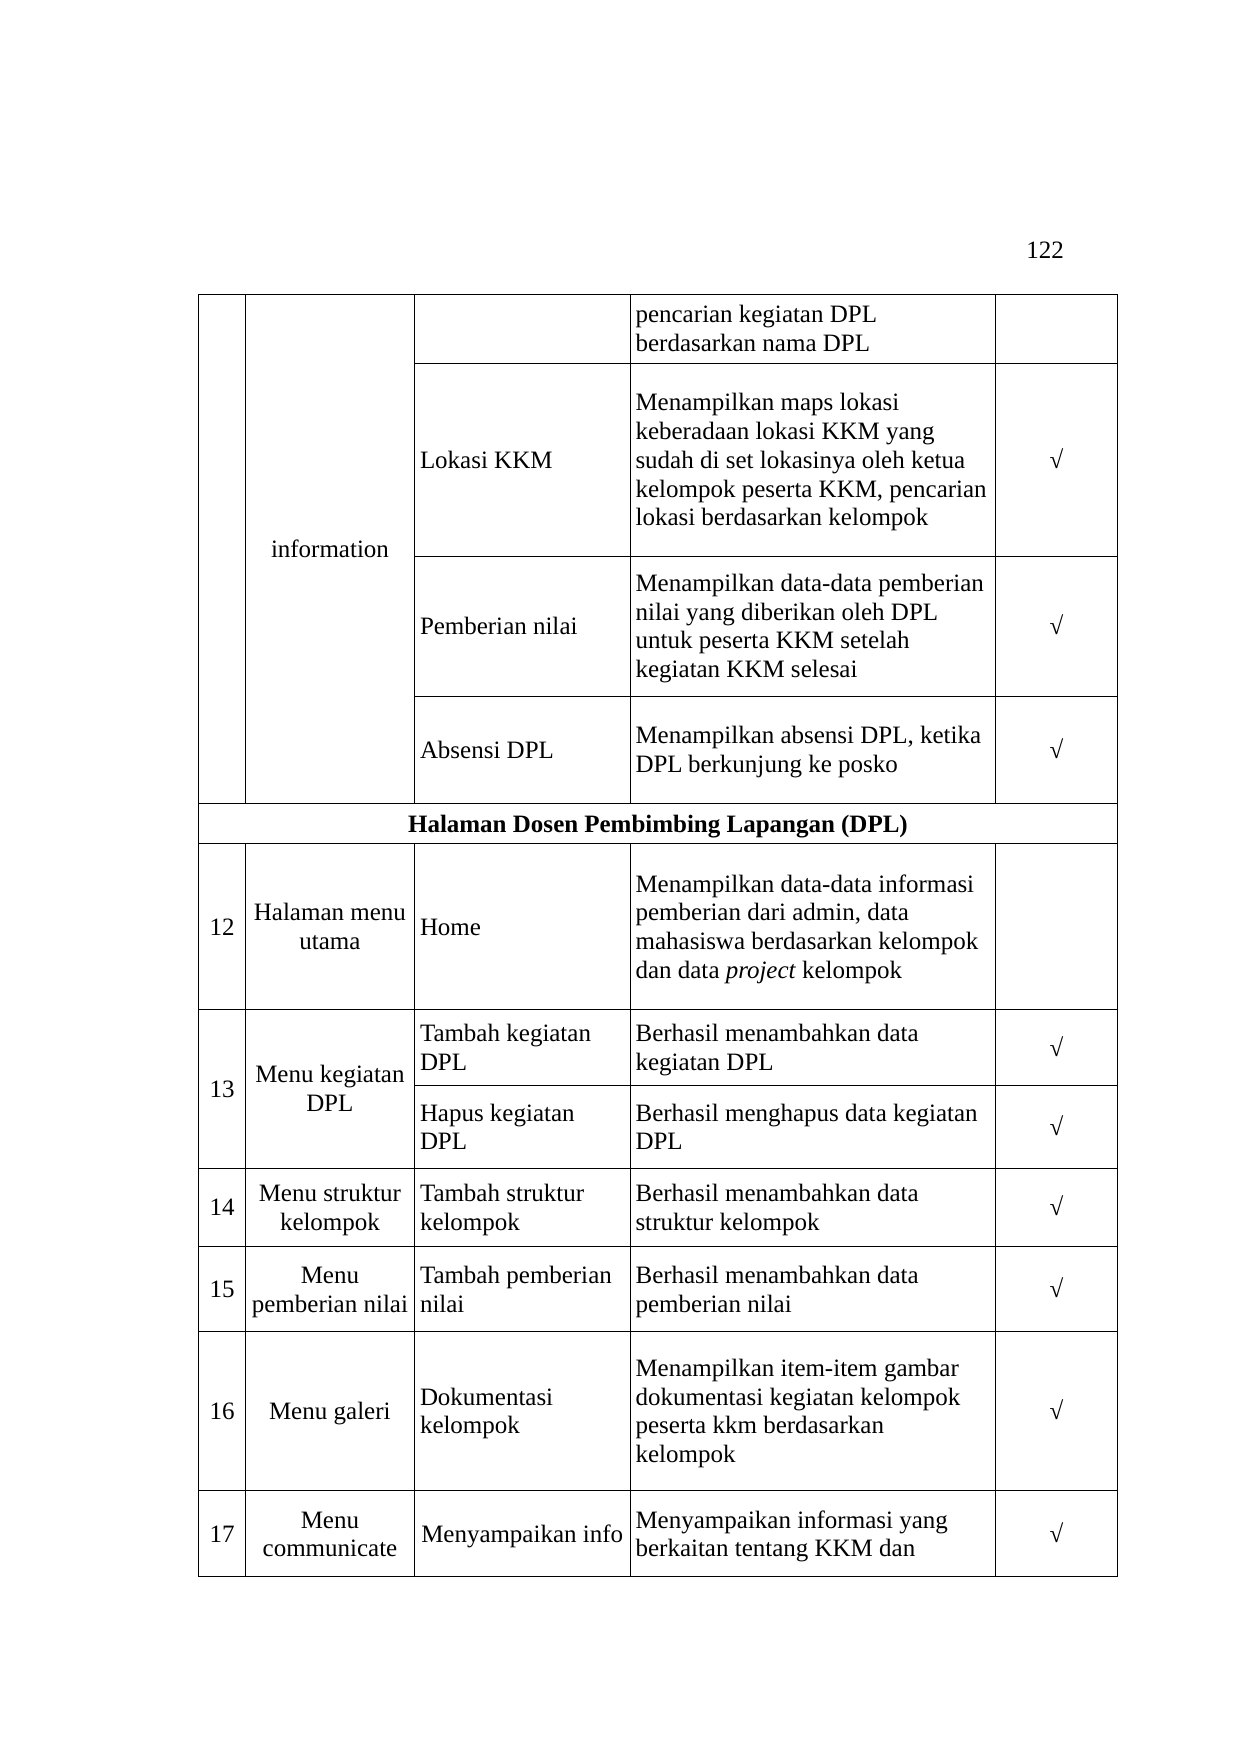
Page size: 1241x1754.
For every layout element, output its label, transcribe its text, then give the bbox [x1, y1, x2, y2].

table_cell 14 [199, 1169, 245, 1246]
table_cell Lokasi KKM [415, 364, 630, 556]
table_cell Menu galeri [246, 1332, 414, 1490]
table_cell Menu communicate [246, 1491, 414, 1576]
table_cell 15 [199, 1247, 245, 1331]
table_cell Home [415, 844, 630, 1009]
table_cell Menu struktur kelompok [246, 1169, 414, 1246]
table_cell 17 [199, 1491, 245, 1576]
table_cell Halaman menu utama [246, 844, 414, 1009]
table_cell Menampilkan data-data pemberian nilai yang diberikan oleh DPL untuk peserta KKM setelah kegiatan KKM selesai [631, 557, 995, 696]
table_cell √ [996, 1247, 1117, 1331]
table_cell [996, 295, 1117, 363]
table_cell 12 [199, 844, 245, 1009]
table_cell √ [996, 697, 1117, 803]
table_cell Berhasil menghapus data kegiatan DPL [631, 1086, 995, 1167]
table_cell √ [996, 1491, 1117, 1576]
table_cell Menu pemberian nilai [246, 1247, 414, 1331]
table_cell Halaman Dosen Pembimbing Lapangan (DPL) [199, 804, 1117, 843]
table_cell Hapus kegiatan DPL [415, 1086, 630, 1167]
table_cell 16 [199, 1332, 245, 1490]
table_cell Dokumentasi kelompok [415, 1332, 630, 1490]
table_cell Menu kegiatan DPL [246, 1010, 414, 1167]
table_cell √ [996, 1010, 1117, 1085]
table_cell √ [996, 557, 1117, 696]
table_cell Menampilkan item-item gambar dokumentasi kegiatan kelompok peserta kkm berdasarkan kelompok [631, 1332, 995, 1490]
table_cell √ [996, 364, 1117, 556]
table_cell Tambah pemberian nilai [415, 1247, 630, 1331]
table_cell Berhasil menambahkan data pemberian nilai [631, 1247, 995, 1331]
table_cell Tambah kegiatan DPL [415, 1010, 630, 1085]
table_cell √ [996, 1169, 1117, 1246]
table_cell Berhasil menambahkan data struktur kelompok [631, 1169, 995, 1246]
table_cell Menyampaikan informasi yang berkaitan tentang KKM dan [631, 1491, 995, 1576]
table_cell [415, 295, 630, 363]
table_cell Absensi DPL [415, 697, 630, 803]
table_cell Berhasil menambahkan data kegiatan DPL [631, 1010, 995, 1085]
table_cell Menampilkan maps lokasi keberadaan lokasi KKM yang sudah di set lokasinya oleh ketua kelompok peserta KKM, pencarian lokasi berdasarkan kelompok [631, 364, 995, 556]
table_cell [199, 295, 245, 803]
table_cell Menyampaikan info [415, 1491, 630, 1576]
table_cell Tambah struktur kelompok [415, 1169, 630, 1246]
table_cell 13 [199, 1010, 245, 1167]
table_cell √ [996, 1332, 1117, 1490]
table_cell Pemberian nilai [415, 557, 630, 696]
table_cell information [246, 295, 414, 803]
table_cell pencarian kegiatan DPL berdasarkan nama DPL [631, 295, 995, 363]
table_cell Menampilkan absensi DPL, ketika DPL berkunjung ke posko [631, 697, 995, 803]
table_cell √ [996, 1086, 1117, 1167]
table_cell [996, 844, 1117, 1009]
table_cell Menampilkan data-data informasi pemberian dari admin, data mahasiswa berdasarkan kelompok dan data project kelompok [631, 844, 995, 1009]
